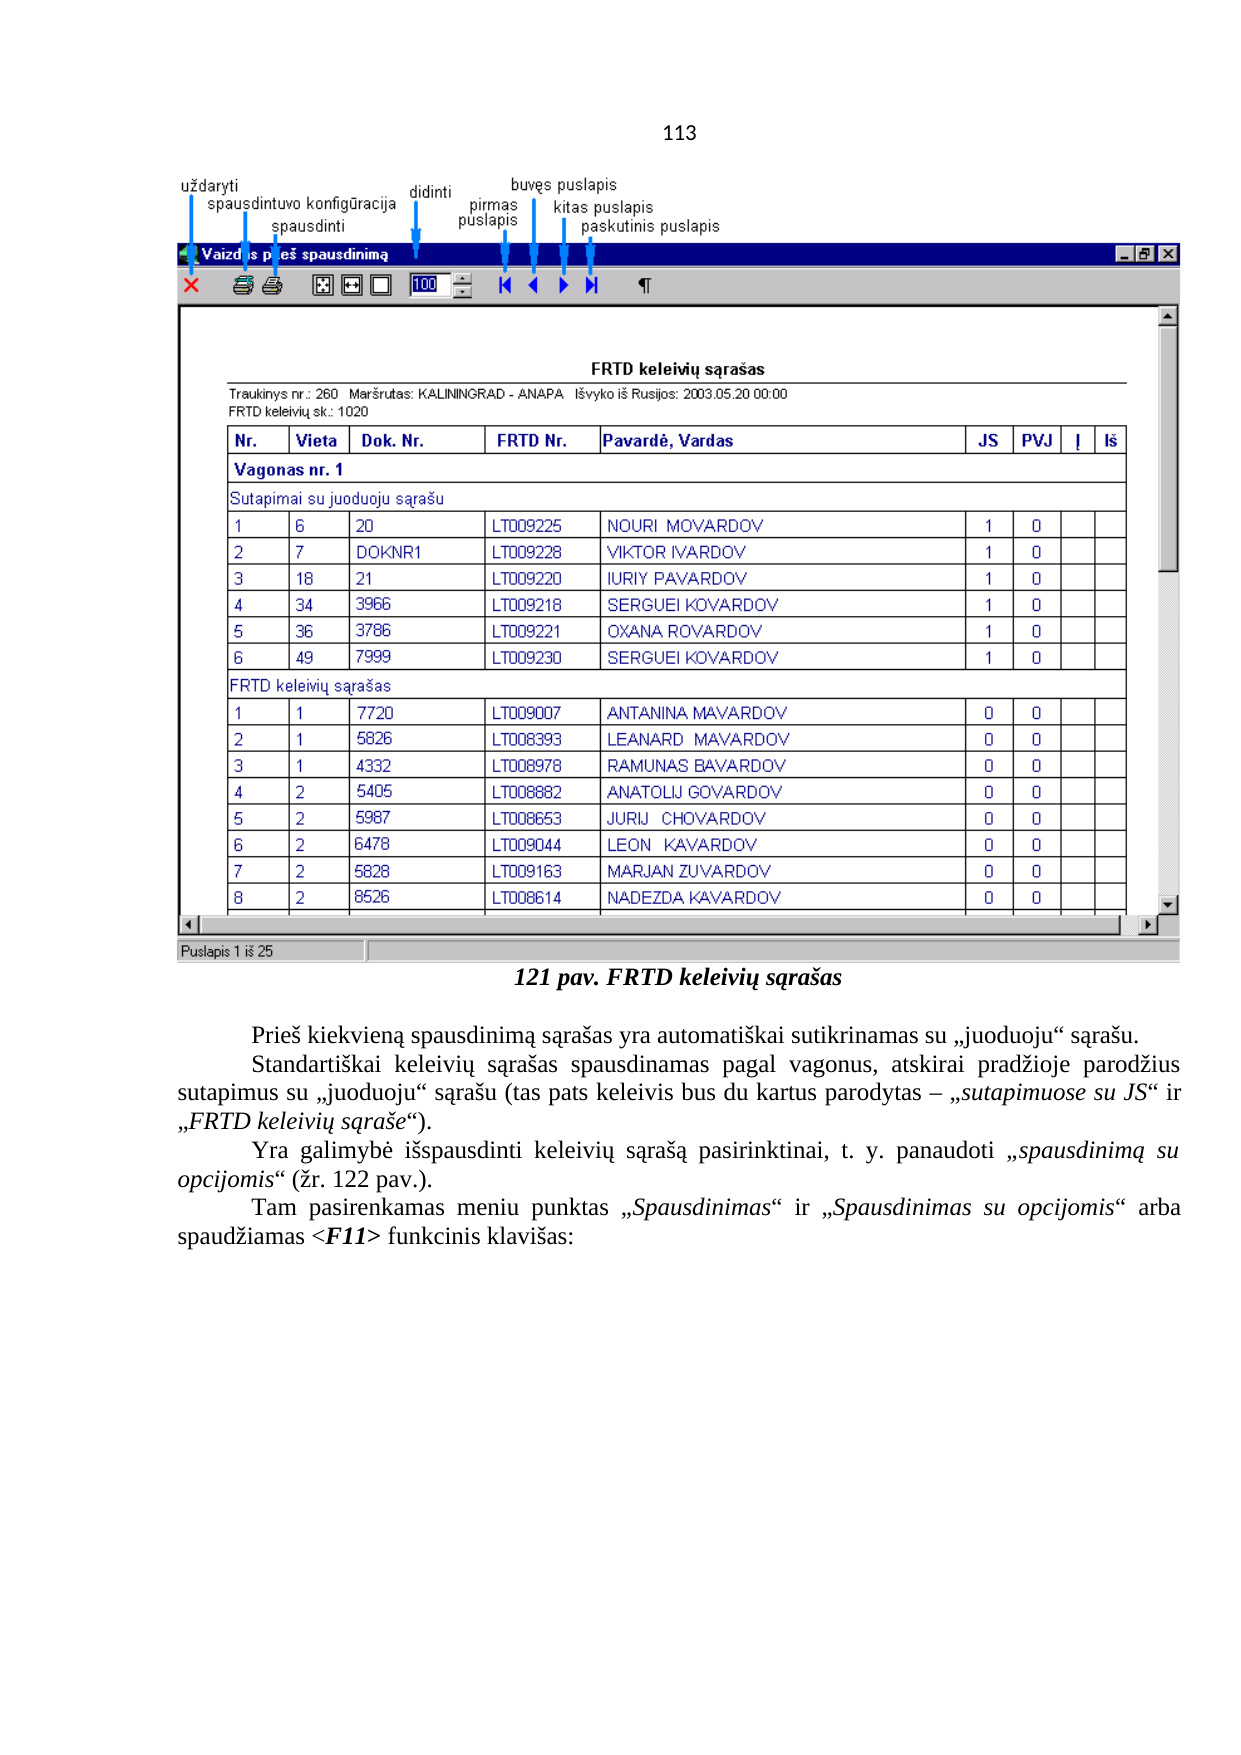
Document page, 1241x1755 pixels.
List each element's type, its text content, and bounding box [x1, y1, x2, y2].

text Tam pasirenkamas meniu punktas „Spausdinimas“ ir „Spausdinimas su opcijomis“ arba spaudžiamas <F11> funkcinis klavišas: [177, 1192, 1181, 1250]
text Yra galimybė išspausdinti keleivių sąrašą pasirinktinai, t. y. panaudoti „spausdinimą su opcijomis“ (žr. 122 pav.). [177, 1135, 1181, 1192]
text 121 pav. FRTD keleivių sąrašas [177, 963, 1181, 991]
text Standartiškai keleivių sąrašas spausdinamas pagal vagonus, atskirai pradžioje parodžius sutapimus su „juoduoju“ sąrašu (tas pats keleivis bus du kartus parodytas – „sutapimuose su JS“ ir „FRTD keleivių sąraše“). [177, 1049, 1181, 1135]
text Prieš kiekvieną spausdinimą sąrašas yra automatiškai sutikrinamas su „juoduoju“ sąrašu. [177, 1020, 1181, 1049]
